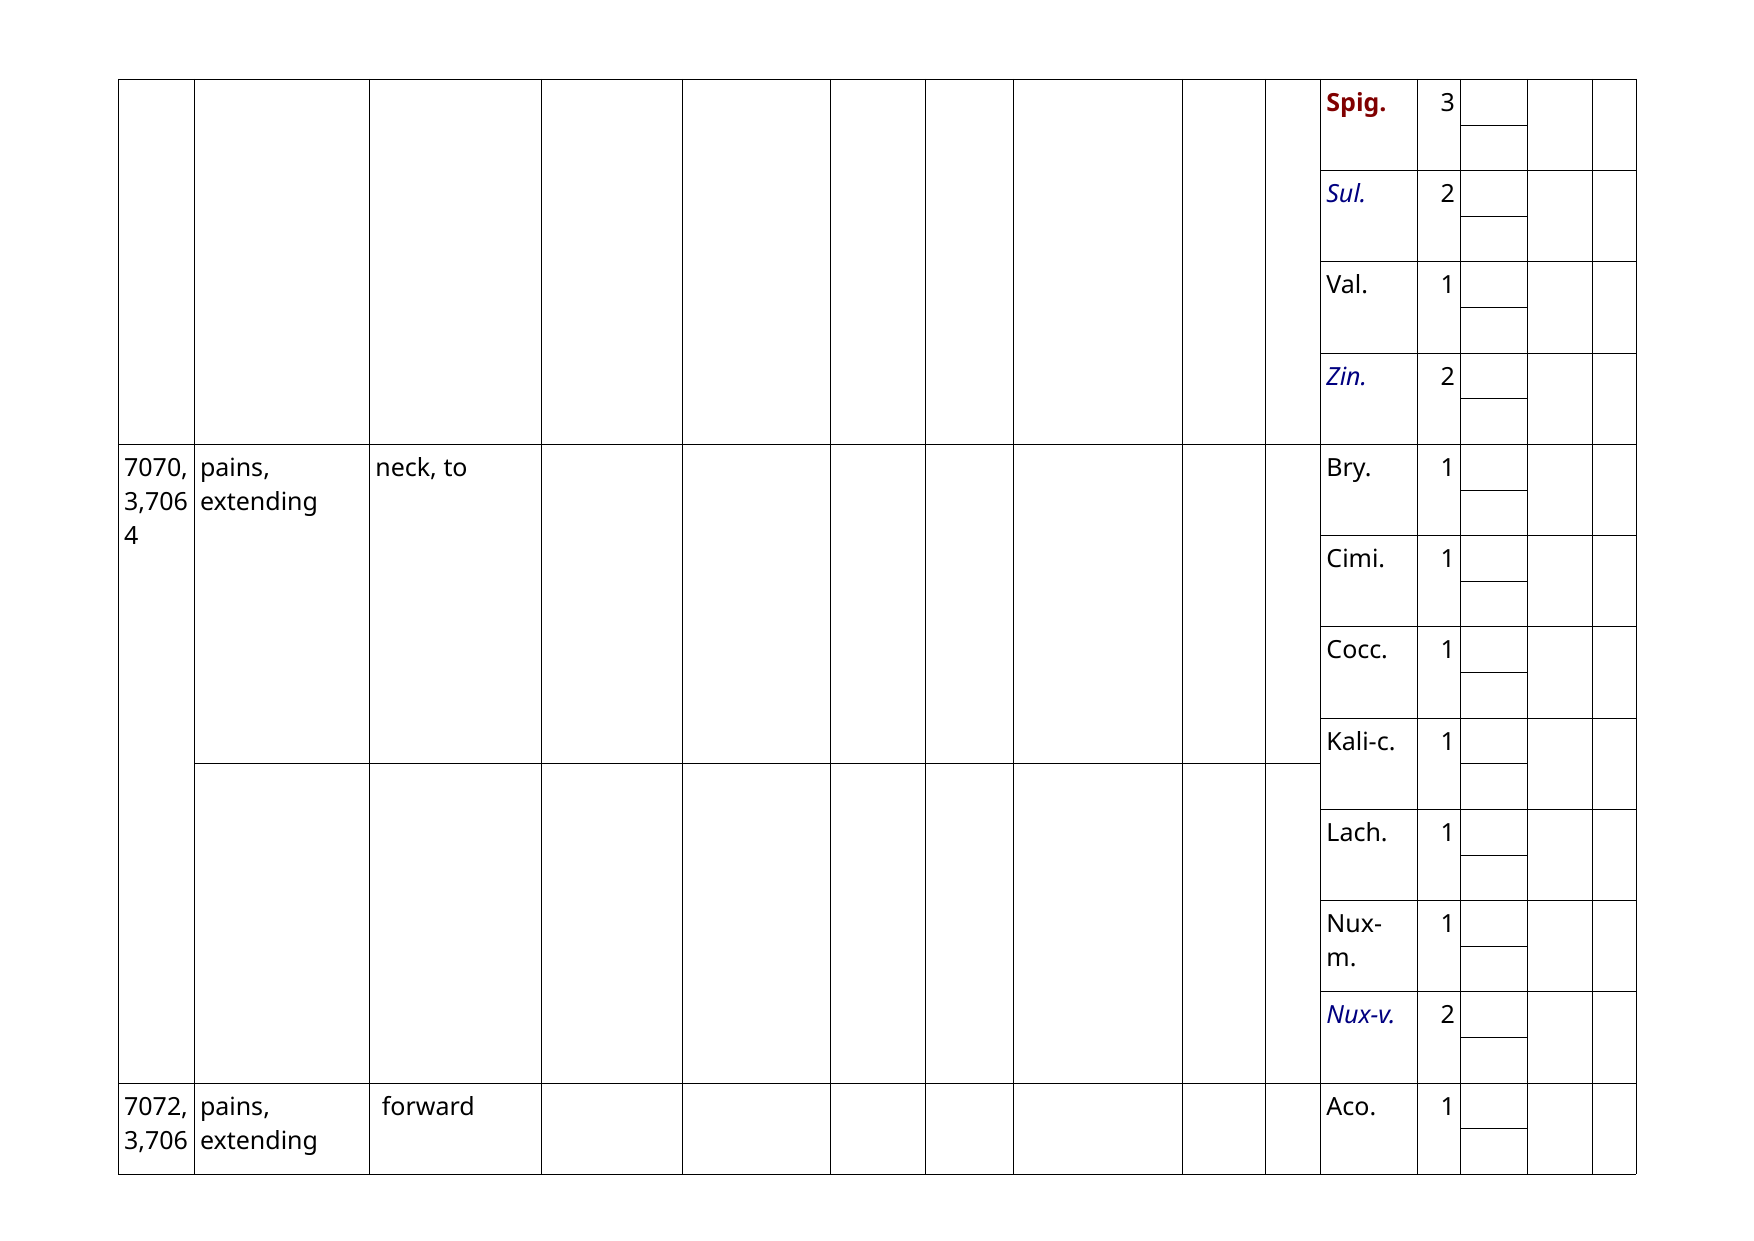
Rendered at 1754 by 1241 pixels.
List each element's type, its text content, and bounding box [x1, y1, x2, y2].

table_cell [1593, 719, 1636, 809]
table_cell [1461, 308, 1527, 353]
table_cell [119, 80, 194, 444]
table_cell pains, extending [195, 445, 369, 763]
table_cell Zin. [1321, 354, 1417, 444]
table_cell [1593, 262, 1636, 353]
table_cell [1528, 171, 1592, 261]
table_cell 1 [1418, 627, 1460, 718]
table_cell [683, 445, 830, 763]
table_cell [1593, 80, 1636, 170]
table_cell [1528, 901, 1592, 991]
table_cell [831, 80, 925, 444]
table_cell [1461, 445, 1527, 489]
table_cell 1 [1418, 810, 1460, 900]
table_cell [1461, 354, 1527, 398]
table_cell [1461, 992, 1527, 1037]
table_cell Sul. [1321, 171, 1417, 261]
table_cell [1014, 80, 1182, 444]
table_cell neck, to [370, 445, 541, 763]
table_cell [1593, 171, 1636, 261]
table_cell [1528, 810, 1592, 900]
table_cell [926, 445, 1013, 763]
table_cell [683, 764, 830, 1083]
table_cell [1266, 1084, 1320, 1174]
table_cell 1 [1418, 536, 1460, 626]
table_cell [1593, 354, 1636, 444]
table_cell [1593, 536, 1636, 626]
table_cell pains, extending [195, 1084, 369, 1174]
table_cell [1266, 764, 1320, 1083]
table_cell [1183, 80, 1265, 444]
table_cell [1461, 673, 1527, 718]
table_cell [1528, 1084, 1592, 1174]
table_cell [1461, 171, 1527, 216]
table_cell [1528, 992, 1592, 1083]
table_cell [926, 1084, 1013, 1174]
table_cell Nux-v. [1321, 992, 1417, 1083]
table_cell [1461, 947, 1527, 991]
table_cell [1593, 445, 1636, 535]
table_cell [1528, 262, 1592, 353]
table_cell [1593, 992, 1636, 1083]
table_cell [1183, 764, 1265, 1083]
table_cell Aco. [1321, 1084, 1417, 1174]
table_cell [1014, 445, 1182, 763]
table_cell forward [370, 1084, 541, 1174]
table_cell [1461, 399, 1527, 444]
table_cell [195, 764, 369, 1083]
table_cell [1183, 445, 1265, 763]
table_cell [1528, 627, 1592, 718]
table_cell [1461, 536, 1527, 581]
table_cell [1528, 536, 1592, 626]
table_cell [1183, 1084, 1265, 1174]
table_cell Val. [1321, 262, 1417, 353]
table_cell [1461, 126, 1527, 170]
table_cell [542, 445, 682, 763]
table_cell [370, 80, 541, 444]
table_cell [1593, 1084, 1636, 1174]
table_cell [926, 764, 1013, 1083]
table_cell [1461, 1038, 1527, 1083]
table_cell Nux-m. [1321, 901, 1417, 991]
table_cell Lach. [1321, 810, 1417, 900]
table_cell [831, 764, 925, 1083]
table_cell [1461, 582, 1527, 626]
table_cell [1528, 354, 1592, 444]
table_cell [1266, 445, 1320, 763]
table_cell 2 [1418, 171, 1460, 261]
table_cell [1461, 810, 1527, 854]
table_cell [1461, 1084, 1527, 1128]
table_cell [542, 1084, 682, 1174]
table_cell 2 [1418, 992, 1460, 1083]
table_cell [195, 80, 369, 444]
table_cell Kali-c. [1321, 719, 1417, 809]
table_cell [1593, 901, 1636, 991]
table_cell Spig. [1321, 80, 1417, 170]
table_cell 3 [1418, 80, 1460, 170]
table_cell 7072,3,706 [119, 1084, 194, 1174]
table_cell 1 [1418, 901, 1460, 991]
table_cell 1 [1418, 719, 1460, 809]
table_cell 2 [1418, 354, 1460, 444]
table_cell [1461, 80, 1527, 124]
table_cell [1461, 491, 1527, 535]
table_cell [831, 1084, 925, 1174]
table_cell [1014, 1084, 1182, 1174]
table_cell [370, 764, 541, 1083]
table_cell [1266, 80, 1320, 444]
table_cell [542, 80, 682, 444]
table_cell [1593, 810, 1636, 900]
table_cell [1014, 764, 1182, 1083]
table_cell Cocc. [1321, 627, 1417, 718]
table_cell [1461, 627, 1527, 672]
table_cell [1528, 80, 1592, 170]
table_cell [1593, 627, 1636, 718]
table_cell [1461, 764, 1527, 809]
table_cell 1 [1418, 262, 1460, 353]
table_cell Cimi. [1321, 536, 1417, 626]
table_cell 1 [1418, 1084, 1460, 1174]
table_cell [1461, 719, 1527, 763]
table_cell [1528, 445, 1592, 535]
table_cell [1461, 1129, 1527, 1174]
table_cell 7070,3,7064 [119, 445, 194, 1083]
table_cell [683, 1084, 830, 1174]
table_cell [1461, 856, 1527, 900]
table_cell [926, 80, 1013, 444]
table_cell [831, 445, 925, 763]
table_cell 1 [1418, 445, 1460, 535]
table_cell [1461, 262, 1527, 307]
table_cell [1461, 217, 1527, 261]
table_cell [1528, 719, 1592, 809]
table_cell [683, 80, 830, 444]
table_cell [542, 764, 682, 1083]
table_cell Bry. [1321, 445, 1417, 535]
table_cell [1461, 901, 1527, 946]
